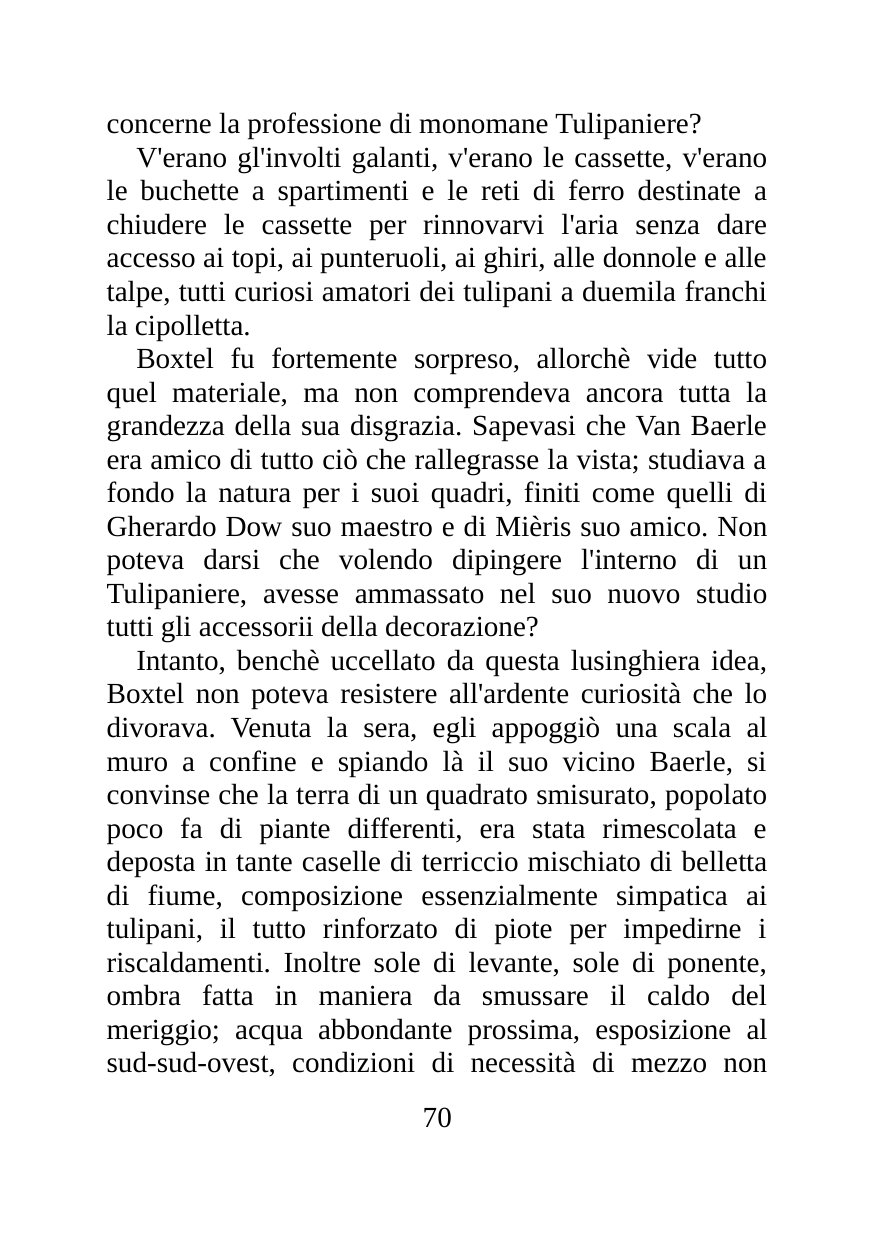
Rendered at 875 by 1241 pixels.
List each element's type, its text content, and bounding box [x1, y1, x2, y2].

text Boxtel fu fortemente sorpreso, allorchè vide tutto quel materiale, ma non comprendeva ancora tutta la grandezza della sua disgrazia. Sapevasi che Van Baerle era amico di tutto ciò che rallegrasse la vista; studiava a fondo la natura per i suoi quadri, finiti come quelli di Gherardo Dow suo maestro e di Mièris suo amico. Non poteva darsi che volendo dipingere l'interno di un Tulipaniere, avesse ammassato nel suo nuovo studio tutti gli accessorii della decorazione? [106, 341, 768, 643]
text concerne la professione di monomane Tulipaniere? [106, 106, 768, 140]
text Intanto, benchè uccellato da questa lusinghiera idea, Boxtel non poteva resistere all'ardente curiosità che lo divorava. Venuta la sera, egli appoggiò una scala al muro a confine e spiando là il suo vicino Baerle, si convinse che la terra di un quadrato smisurato, popolato poco fa di piante differenti, era stata rimescolata e deposta in tante caselle di terriccio mischiato di belletta di fiume, composizione essenzialmente simpatica ai tulipani, il tutto rinforzato di piote per impedirne i riscaldamenti. Inoltre sole di levante, sole di ponente, ombra fatta in maniera da smussare il caldo del meriggio; acqua abbondante prossima, esposizione al sud-sud-ovest, condizioni di necessità di mezzo non [106, 643, 768, 1079]
text V'erano gl'involti galanti, v'erano le cassette, v'erano le buchette a spartimenti e le reti di ferro destinate a chiudere le cassette per rinnovarvi l'aria senza dare accesso ai topi, ai punteruoli, ai ghiri, alle donnole e alle talpe, tutti curiosi amatori dei tulipani a duemila franchi la cipolletta. [106, 140, 768, 341]
